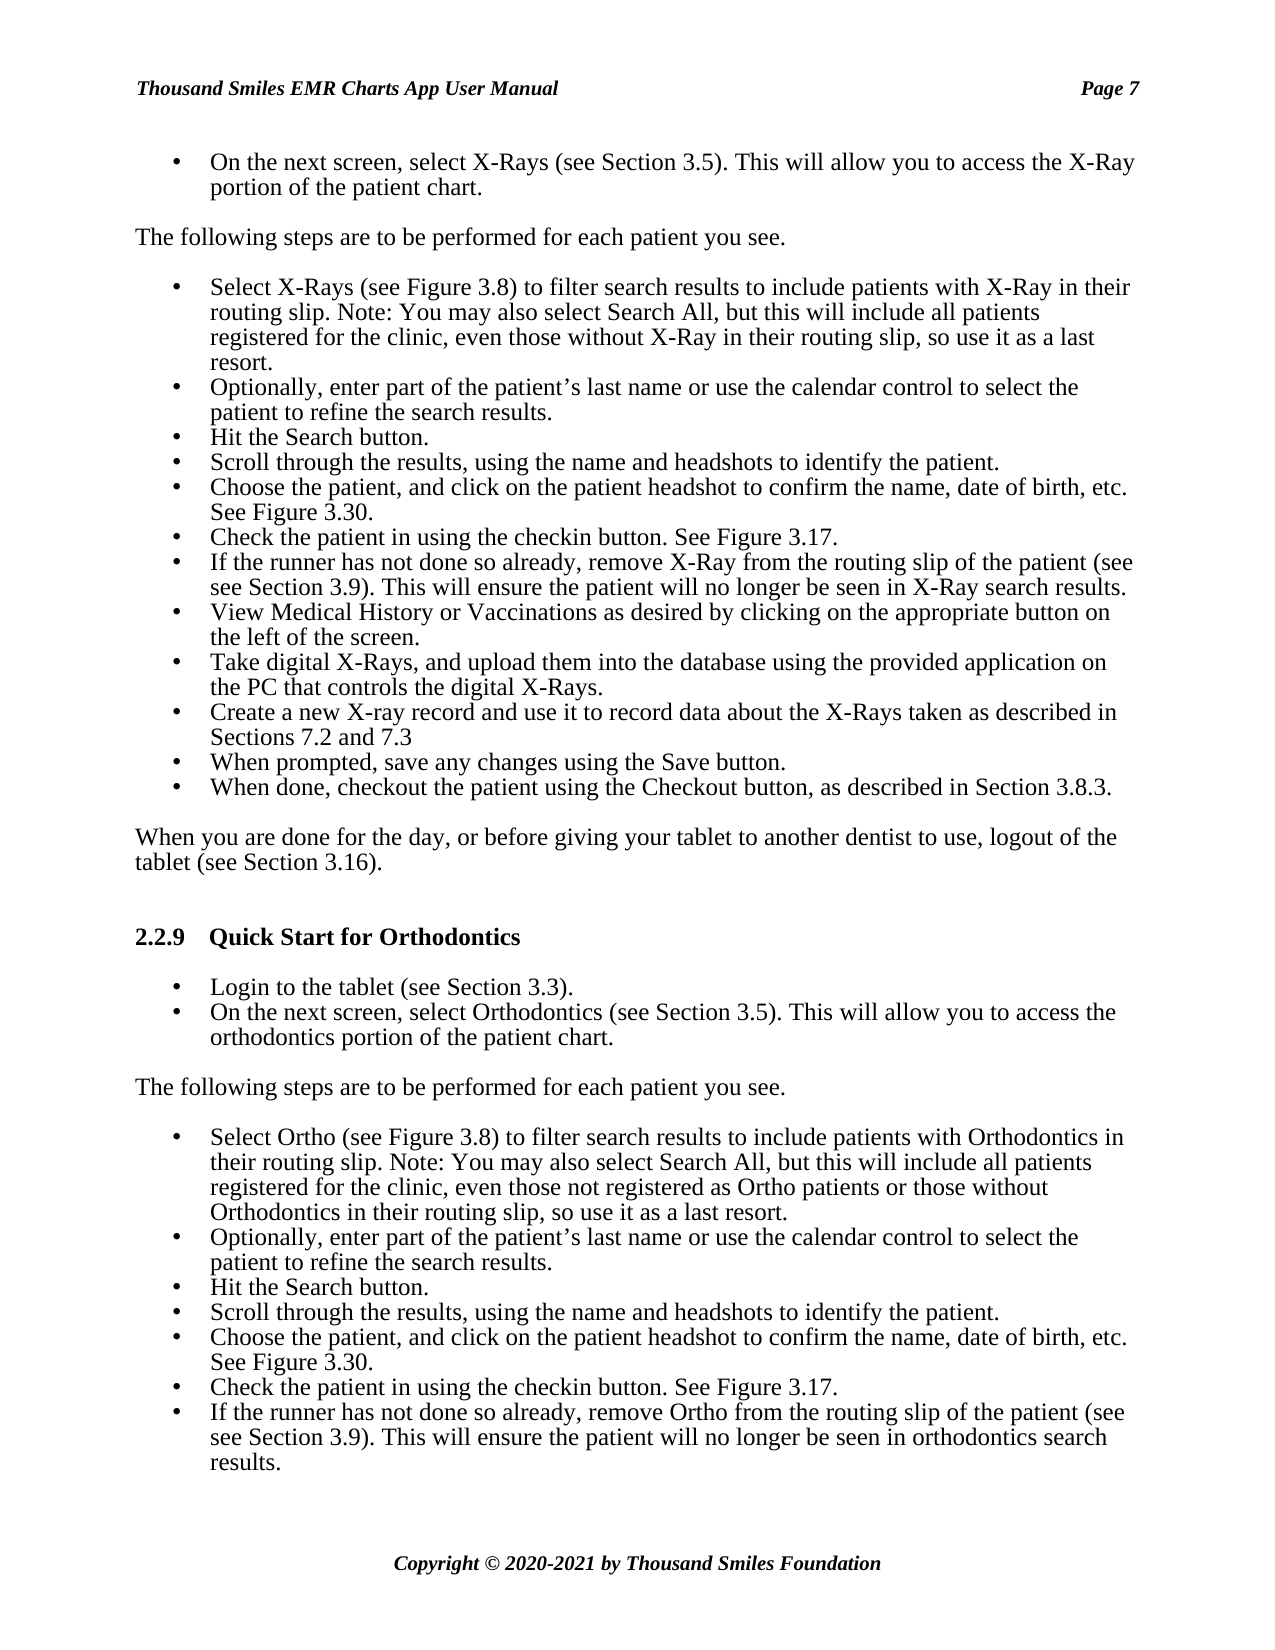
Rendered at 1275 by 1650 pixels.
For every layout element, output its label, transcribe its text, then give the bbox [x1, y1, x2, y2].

text The following steps are to be performed for each patient you see. [135, 1075, 1140, 1100]
list Check the patient in using the checkin button. See Figure 3.17. [172, 1375, 1140, 1400]
list Create a new X-ray record and use it to record data about the X-Rays taken as described in Sections 7.2 and 7.3 [172, 700, 1140, 750]
list Take digital X-Rays, and upload them into the database using the provided application on the PC that controls the digital X-Rays. [172, 650, 1140, 700]
list View Medical History or Vaccinations as desired by clicking on the appropriate button on the left of the screen. [172, 600, 1140, 650]
text The following steps are to be performed for each patient you see. [135, 225, 1140, 250]
list On the next screen, select Orthodontics (see Section 3.5). This will allow you to access the orthodontics portion of the patient chart. [172, 1000, 1140, 1050]
list Choose the patient, and click on the patient headshot to confirm the name, date of birth, etc. See Figure 3.30. [172, 1325, 1140, 1375]
list Select X-Rays (see Figure 3.8) to filter search results to include patients with X-Ray in their routing slip. Note: You may also select Search All, but this will include all patients registered for the clinic, even those without X-Ray in their routing slip, so use it as a last resort. [172, 275, 1140, 375]
list Hit the Search button. [172, 425, 1140, 450]
list Scroll through the results, using the name and headshots to identify the patient. [172, 1300, 1140, 1325]
list Check the patient in using the checkin button. See Figure 3.17. [172, 525, 1140, 550]
list Hit the Search button. [172, 1275, 1140, 1300]
list Select Ortho (see Figure 3.8) to filter search results to include patients with Orthodontics in their routing slip. Note: You may also select Search All, but this will include all patients registered for the clinic, even those not registered as Ortho patients or those without Orthodontics in their routing slip, so use it as a last resort. [172, 1125, 1140, 1225]
list If the runner has not done so already, remove X-Ray from the routing slip of the patient (see see Section 3.9). This will ensure the patient will no longer be seen in X-Ray search results. [172, 550, 1140, 600]
list When done, checkout the patient using the Checkout button, as described in Section 3.8.3. [172, 775, 1140, 800]
list When prompted, save any changes using the Save button. [172, 750, 1140, 775]
list Login to the tablet (see Section 3.3). [172, 975, 1140, 1000]
subtitle Quick Start for Orthodontics [135, 925, 1140, 950]
list Choose the patient, and click on the patient headshot to confirm the name, date of birth, etc. See Figure 3.30. [172, 475, 1140, 525]
list Optionally, enter part of the patient’s last name or use the calendar control to select the patient to refine the search results. [172, 375, 1140, 425]
list Scroll through the results, using the name and headshots to identify the patient. [172, 450, 1140, 475]
list If the runner has not done so already, remove Ortho from the routing slip of the patient (see see Section 3.9). This will ensure the patient will no longer be seen in orthodontics search results. [172, 1400, 1140, 1475]
text When you are done for the day, or before giving your tablet to another dentist to use, logout of the tablet (see Section 3.16). [135, 825, 1140, 875]
list On the next screen, select X-Rays (see Section 3.5). This will allow you to access the X-Ray portion of the patient chart. [172, 150, 1140, 200]
list Optionally, enter part of the patient’s last name or use the calendar control to select the patient to refine the search results. [172, 1225, 1140, 1275]
